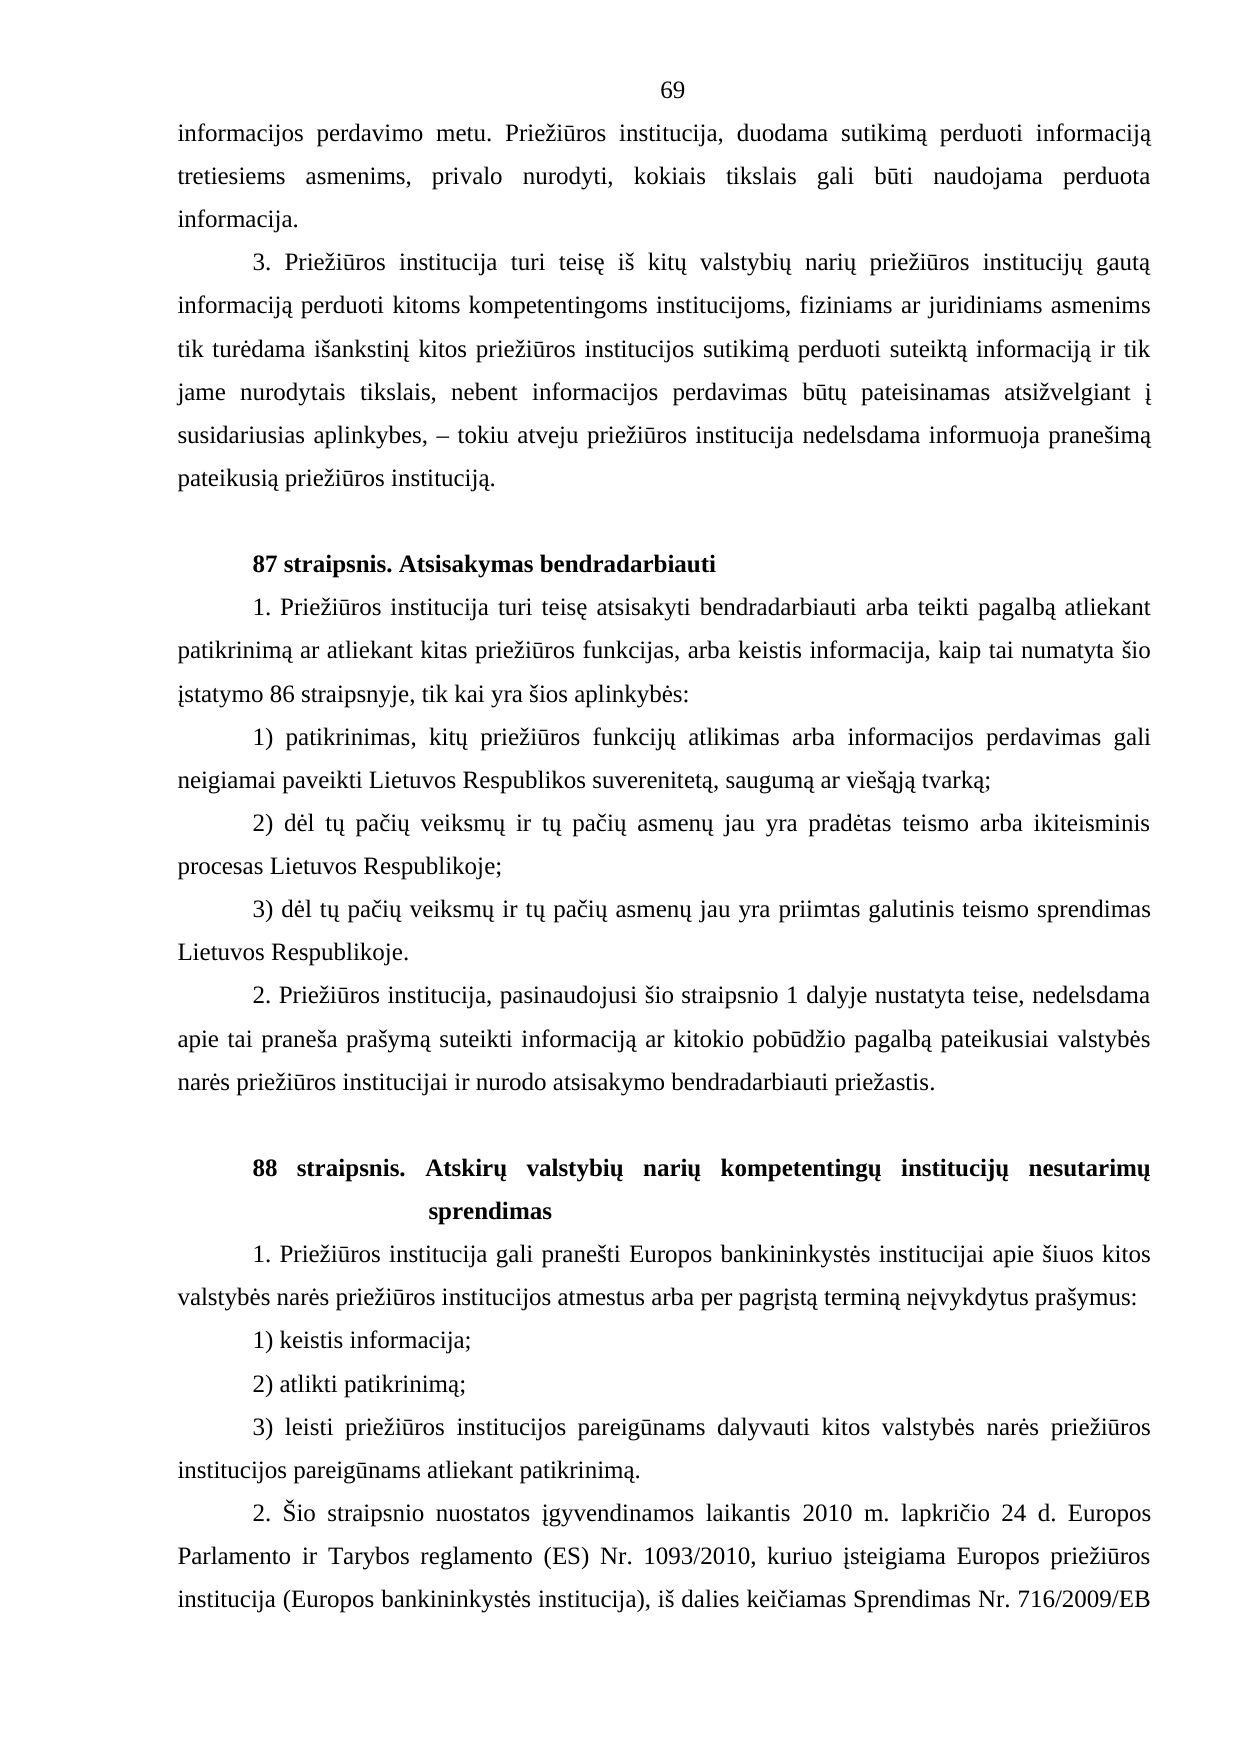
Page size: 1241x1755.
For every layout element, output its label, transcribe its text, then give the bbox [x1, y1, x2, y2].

text 2) atlikti patikrinimą; [177, 1369, 1152, 1397]
text 1. Priežiūros institucija gali pranešti Europos bankininkystės institucijai apie šiuos kitos valstybės narės priežiūros institucijos atmestus arba per pagrįstą terminą neįvykdytus prašymus: [177, 1239, 1152, 1311]
text 1) patikrinimas, kitų priežiūros funkcijų atlikimas arba informacijos perdavimas gali neigiamai paveikti Lietuvos Respublikos suverenitetą, saugumą ar viešąją tvarką; [177, 722, 1152, 794]
text 3) leisti priežiūros institucijos pareigūnams dalyvauti kitos valstybės narės priežiūros institucijos pareigūnams atliekant patikrinimą. [177, 1412, 1152, 1484]
text informacijos perdavimo metu. Priežiūros institucija, duodama sutikimą perduoti informaciją tretiesiems asmenims, privalo nurodyti, kokiais tikslais gali būti naudojama perduota informacija. [177, 118, 1152, 233]
text 3) dėl tų pačių veiksmų ir tų pačių asmenų jau yra priimtas galutinis teismo sprendimas Lietuvos Respublikoje. [177, 894, 1152, 966]
text 2. Šio straipsnio nuostatos įgyvendinamos laikantis 2010 m. lapkričio 24 d. Europos Parlamento ir Tarybos reglamento (ES) Nr. 1093/2010, kuriuo įsteigiama Europos priežiūros institucija (Europos bankininkystės institucija), iš dalies keičiamas Sprendimas Nr. 716/2009/EB [177, 1498, 1152, 1613]
text 3. Priežiūros institucija turi teisę iš kitų valstybių narių priežiūros institucijų gautą informaciją perduoti kitoms kompetentingoms institucijoms, fiziniams ar juridiniams asmenims tik turėdama išankstinį kitos priežiūros institucijos sutikimą perduoti suteiktą informaciją ir tik jame nurodytais tikslais, nebent informacijos perdavimas būtų pateisinamas atsižvelgiant į susidariusias aplinkybes, – tokiu atveju priežiūros institucija nedelsdama informuoja pranešimą pateikusią priežiūros instituciją. [177, 247, 1152, 492]
text 1. Priežiūros institucija turi teisę atsisakyti bendradarbiauti arba teikti pagalbą atliekant patikrinimą ar atliekant kitas priežiūros funkcijas, arba keistis informacija, kaip tai numatyta šio įstatymo 86 straipsnyje, tik kai yra šios aplinkybės: [177, 592, 1152, 707]
text 1) keistis informacija; [177, 1326, 1152, 1354]
text 87 straipsnis. Atsisakymas bendradarbiauti [177, 549, 1152, 578]
text 88 straipsnis. Atskirų valstybių narių kompetentingų institucijų nesutarimų sprendimas [252, 1153, 1152, 1225]
text 2. Priežiūros institucija, pasinaudojusi šio straipsnio 1 dalyje nustatyta teise, nedelsdama apie tai praneša prašymą suteikti informaciją ar kitokio pobūdžio pagalbą pateikusiai valstybės narės priežiūros institucijai ir nurodo atsisakymo bendradarbiauti priežastis. [177, 981, 1152, 1096]
text 2) dėl tų pačių veiksmų ir tų pačių asmenų jau yra pradėtas teismo arba ikiteisminis procesas Lietuvos Respublikoje; [177, 808, 1152, 880]
